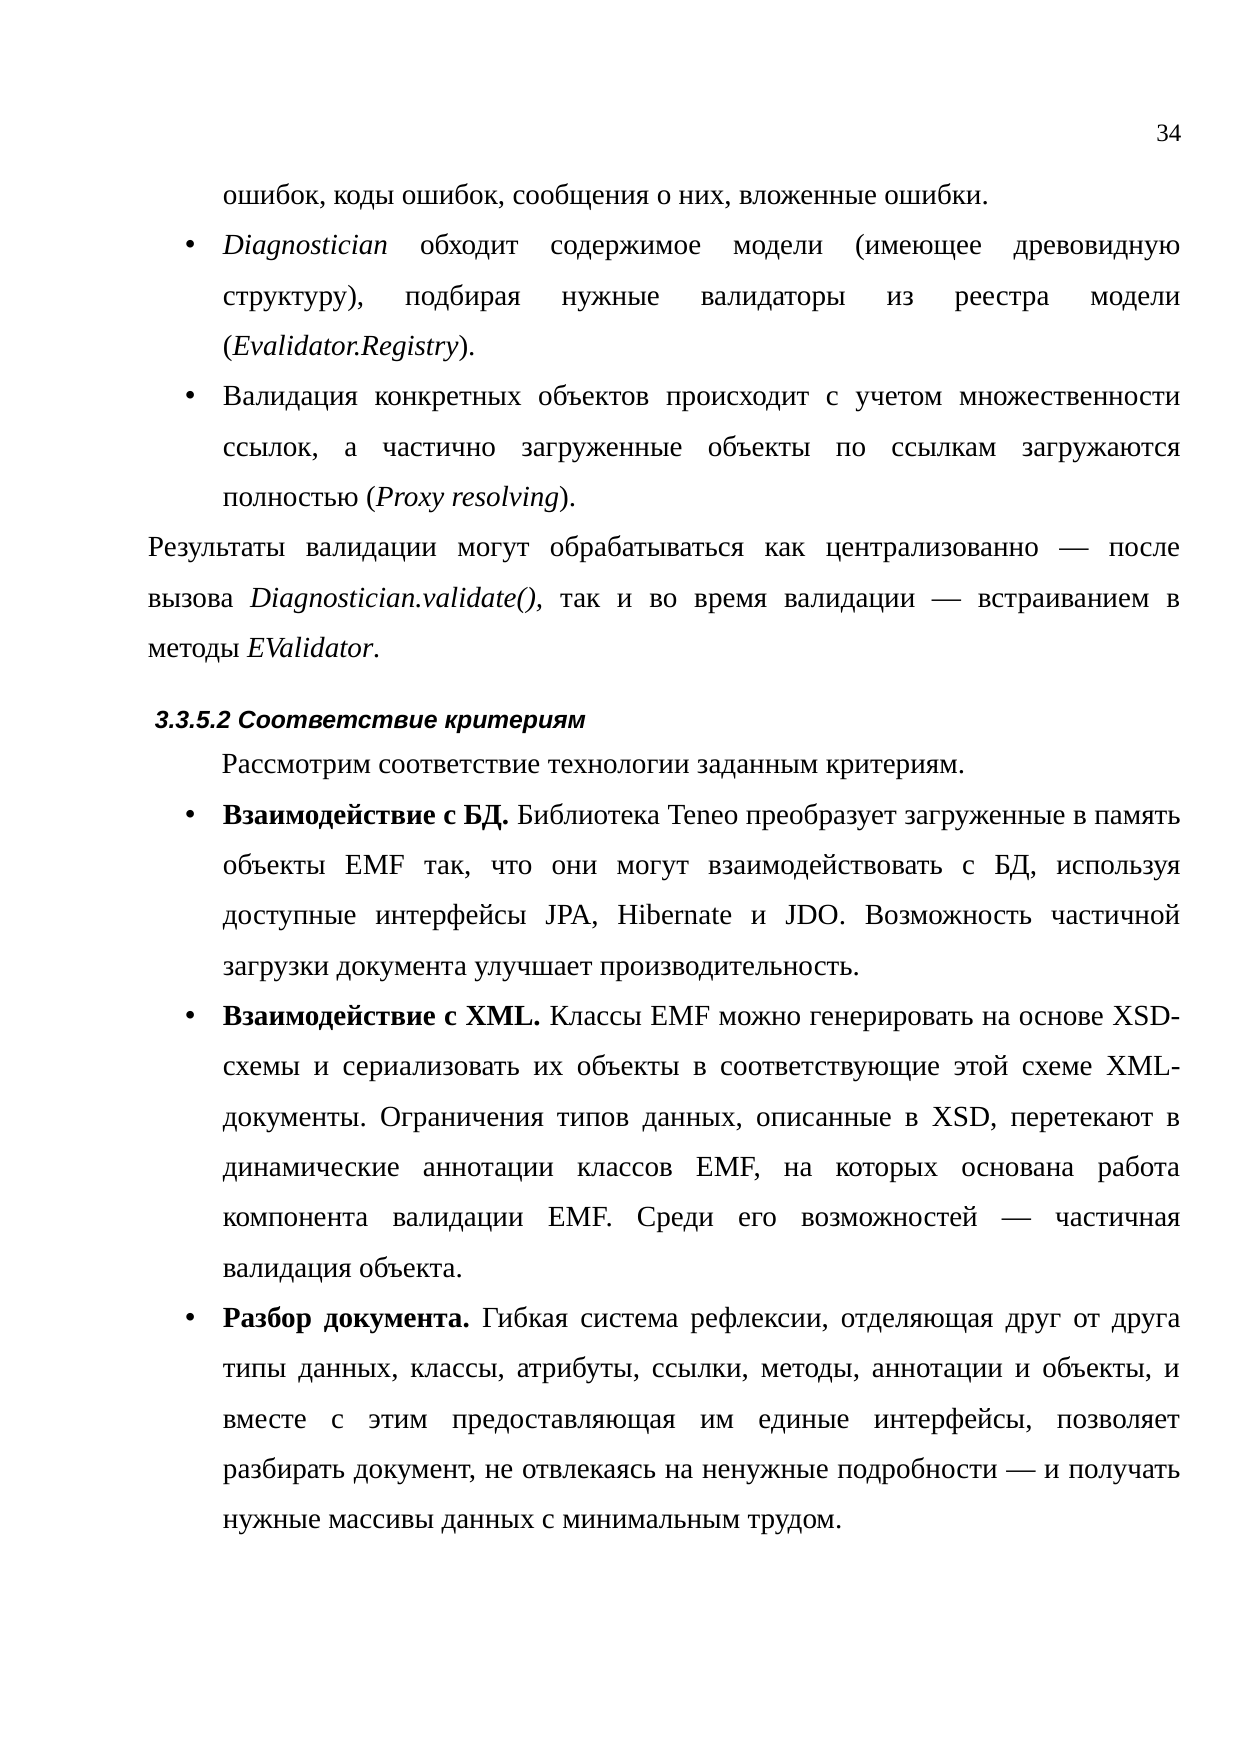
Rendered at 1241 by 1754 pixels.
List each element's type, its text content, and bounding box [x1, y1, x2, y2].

list Разбор документа. Гибкая система рефлексии, отделяющая друг от друга типы данных, классы, атрибуты, ссылки, методы, аннотации и объекты, и вместе с этим предоставляющая им единые интерфейсы, позволяет разбирать документ, не отвлекаясь на ненужные подробности — и получать нужные массивы данных с минимальным трудом. [185, 1300, 1181, 1535]
list ошибок, коды ошибок, сообщения о них, вложенные ошибки. [185, 177, 1181, 211]
list Результаты валидации могут обрабатываться как централизованно — после вызова Diagnostician.validate(), так и во время валидации — встраиванием в методы EValidator. [110, 529, 1181, 664]
text Рассмотрим соответствие технологии заданным критериям. [148, 746, 1181, 780]
list Валидация конкретных объектов происходит с учетом множественности ссылок, а частично загруженные объекты по ссылкам загружаются полностью (Proxy resolving). [185, 378, 1181, 513]
list Взаимодействие с XML. Классы EMF можно генерировать на основе XSD-схемы и сериализовать их объекты в соответствующие этой схеме XML-документы. Ограничения типов данных, описанные в XSD, перетекают в динамические аннотации классов EMF, на которых основана работа компонента валидации EMF. Среди его возможностей — частичная валидация объекта. [185, 998, 1181, 1283]
subtitle Соответствие критериям [148, 705, 1181, 734]
list Diagnostician обходит содержимое модели (имеющее древовидную структуру), подбирая нужные валидаторы из реестра модели (Evalidator.Registry). [185, 227, 1181, 362]
list Взаимодействие с БД. Библиотека Teneo преобразует загруженные в память объекты EMF так, что они могут взаимодействовать с БД, используя доступные интерфейсы JPA, Hibernate и JDO. Возможность частичной загрузки документа улучшает производительность. [185, 797, 1181, 981]
